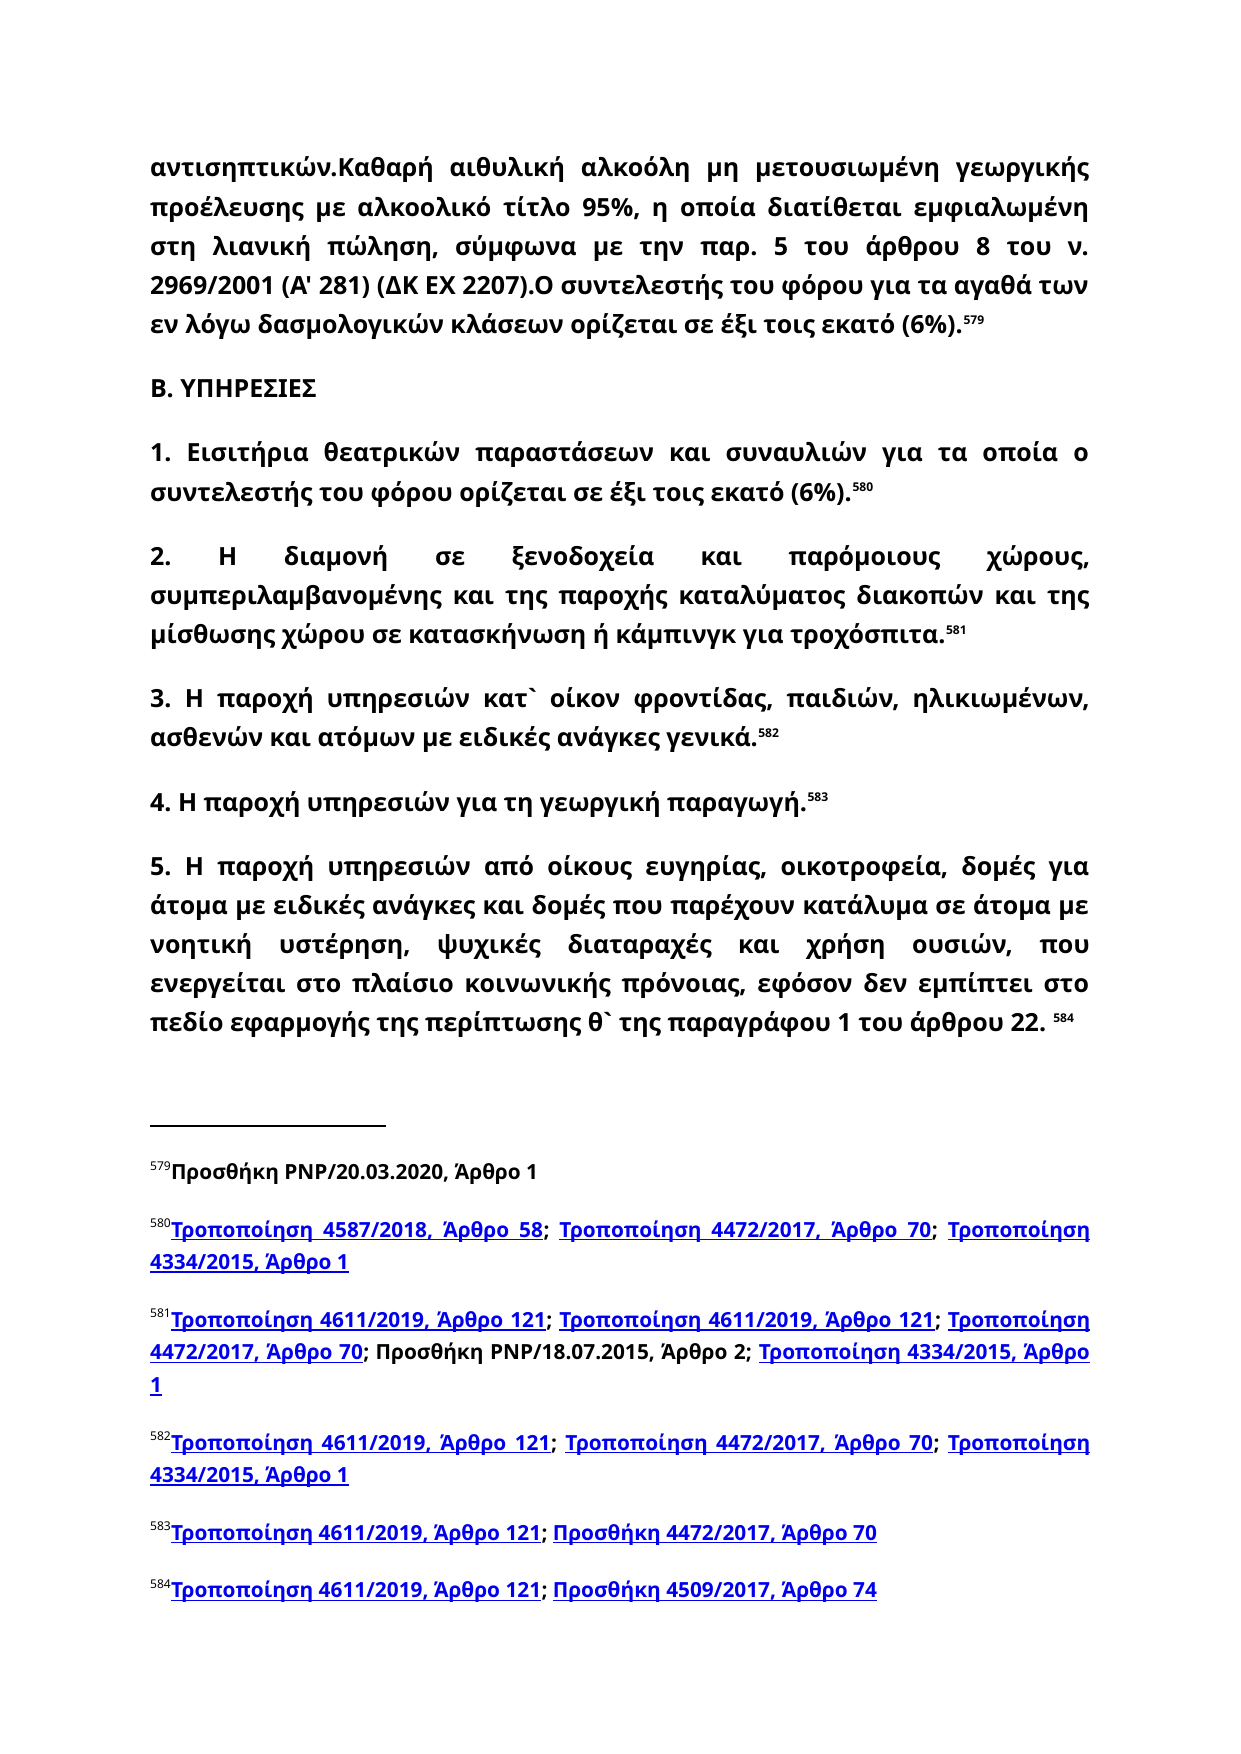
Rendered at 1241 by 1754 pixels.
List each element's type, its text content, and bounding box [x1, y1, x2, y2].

text 2. Η διαμονή σε ξενοδοχεία και παρόμοιους χώρους, συμπεριλαμβανομένης και της παροχής καταλύματος διακοπών και της μίσθωσης χώρου σε κατασκήνωση ή κάμπινγκ για τροχόσπιτα. [150, 538, 1090, 651]
text Προσθήκη PNP/20.03.2020, Άρθρο 1 [150, 1157, 1090, 1186]
text Τροποποίηση 4587/2018, Άρθρο 58; Τροποποίηση 4472/2017, Άρθρο 70; Τροποποίηση 4334/2015, Άρθρο 1 [150, 1215, 1090, 1276]
text 1. Εισιτήρια θεατρικών παραστάσεων και συναυλιών για τα οποία ο συντελεστής του φόρου ορίζεται σε έξι τοις εκατό (6%). [150, 435, 1090, 508]
text αντισηπτικών.Καθαρή αιθυλική αλκοόλη μη μετουσιωμένη γεωργικής προέλευσης με αλκοολικό τίτλο 95%, η οποία διατίθεται εμφιαλωμένη στη λιανική πώληση, σύμφωνα με την παρ. 5 του άρθρου 8 του ν. 2969/2001 (Α' 281) (ΔΚ ΕΧ 2207).Ο συντελεστής του φόρου για τα αγαθά των εν λόγω δασμολογικών κλάσεων ορίζεται σε έξι τοις εκατό (6%). [150, 150, 1090, 341]
text 3. Η παροχή υπηρεσιών κατ` οίκον φροντίδας, παιδιών, ηλικιωμένων, ασθενών και ατόμων με ειδικές ανάγκες γενικά. [150, 681, 1090, 754]
text 4. Η παροχή υπηρεσιών για τη γεωργική παραγωγή. [150, 784, 1090, 818]
text Β. ΥΠΗΡΕΣΙΕΣ [150, 371, 1090, 405]
text Τροποποίηση 4611/2019, Άρθρο 121; Προσθήκη 4509/2017, Άρθρο 74 [150, 1576, 1090, 1604]
text Τροποποίηση 4611/2019, Άρθρο 121; Τροποποίηση 4472/2017, Άρθρο 70; Τροποποίηση 4334/2015, Άρθρο 1 [150, 1428, 1090, 1489]
text Τροποποίηση 4611/2019, Άρθρο 121; Προσθήκη 4472/2017, Άρθρο 70 [150, 1518, 1090, 1546]
text 5. Η παροχή υπηρεσιών από οίκους ευγηρίας, οικοτροφεία, δομές για άτομα με ειδικές ανάγκες και δομές που παρέχουν κατάλυμα σε άτομα με νοητική υστέρηση, ψυχικές διαταραχές και χρήση ουσιών, που ενεργείται στο πλαίσιο κοινωνικής πρόνοιας, εφόσον δεν εμπίπτει στο πεδίο εφαρμογής της περίπτωσης θ` της παραγράφου 1 του άρθρου 22. [150, 848, 1090, 1039]
text Τροποποίηση 4611/2019, Άρθρο 121; Τροποποίηση 4611/2019, Άρθρο 121; Τροποποίηση 4472/2017, Άρθρο 70; Προσθήκη PNP/18.07.2015, Άρθρο 2; Τροποποίηση 4334/2015, Άρθρο 1 [150, 1305, 1090, 1398]
